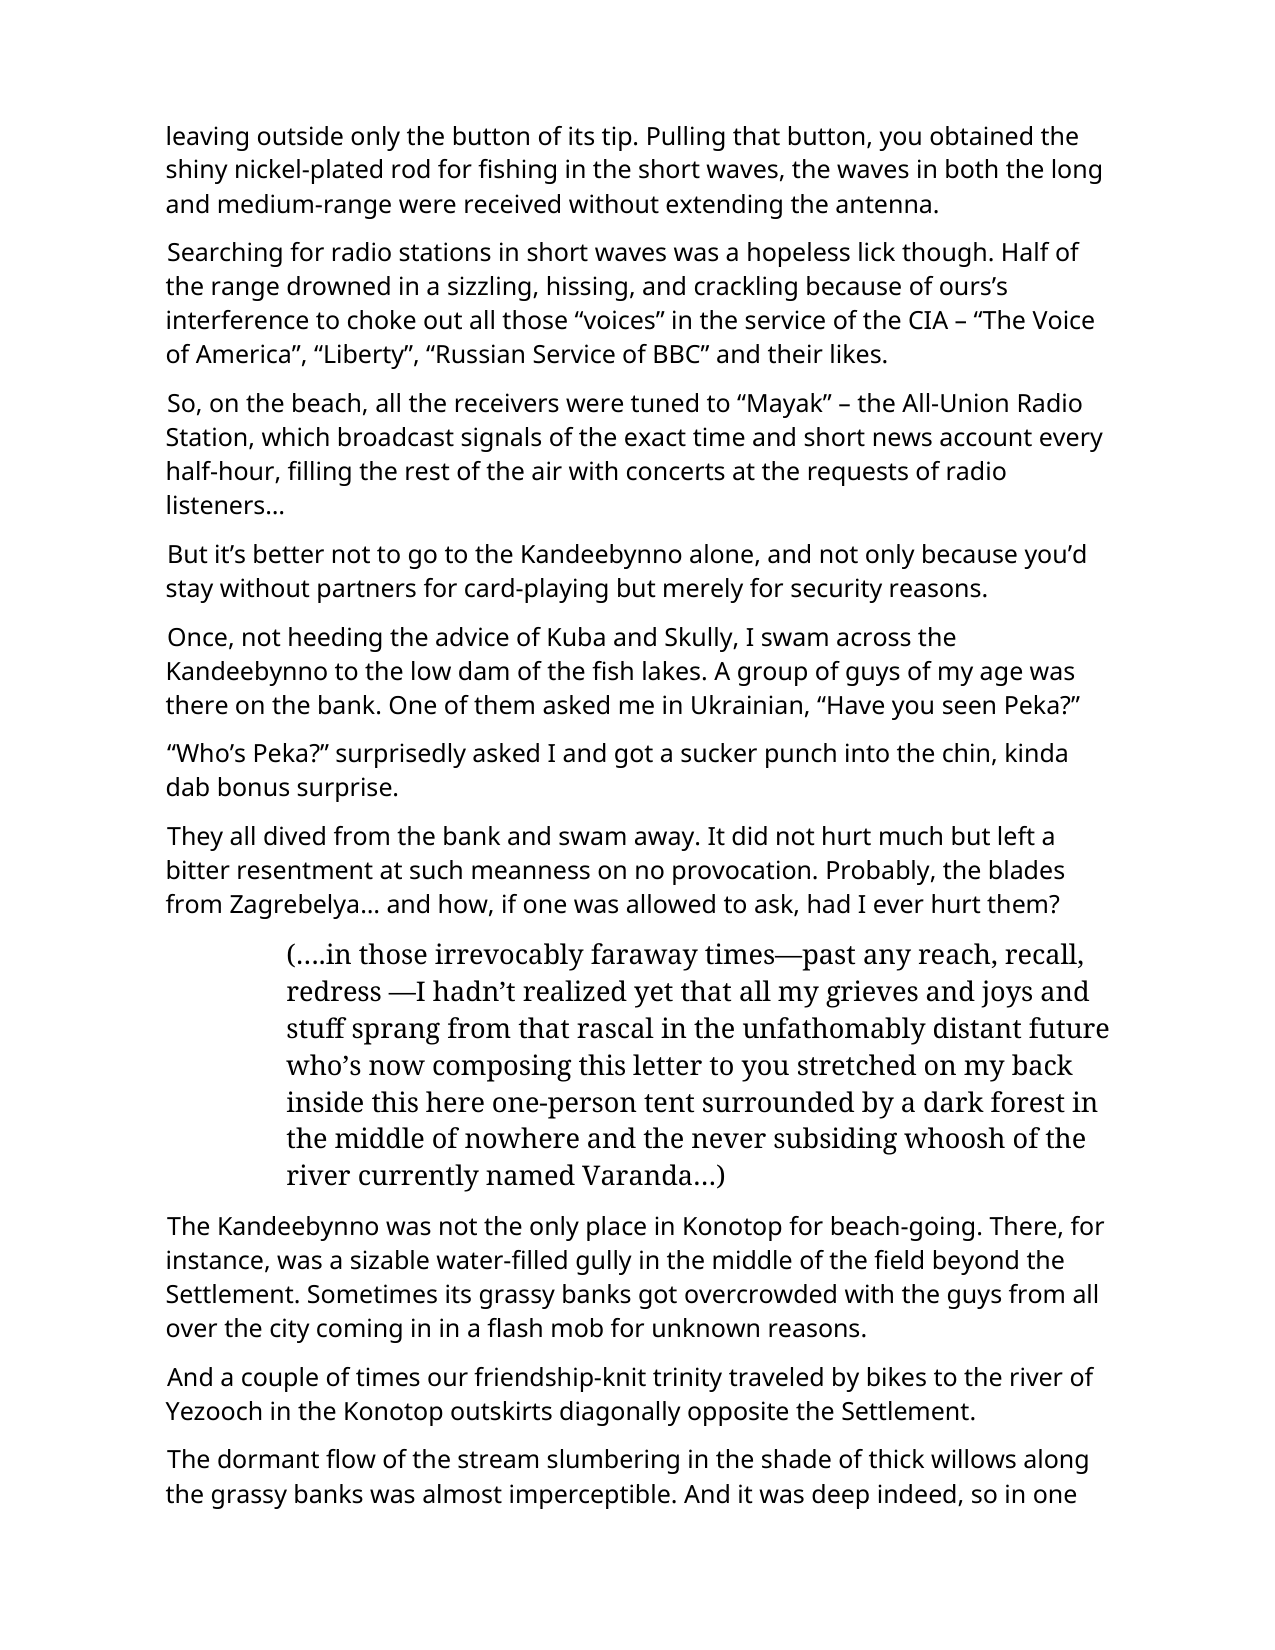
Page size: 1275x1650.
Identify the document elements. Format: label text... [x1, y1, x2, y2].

text The Kandeebynno was not the only place in Konotop for beach-going. There, for instance, was a sizable water-filled gully in the middle of the field beyond the Settlement. Sometimes its grassy banks got overcrowded with the guys from all over the city coming in in a flash mob for unknown reasons. [165, 1209, 1118, 1345]
text Once, not heeding the advice of Kuba and Skully, I swam across the Kandeebynno to the low dam of the fish lakes. A group of guys of my age was there on the bank. One of them asked me in Ukrainian, “Have you seen Peka?” [165, 619, 1118, 721]
text Searching for radio stations in short waves was a hopeless lick though. Half of the range drowned in a sizzling, hissing, and crackling because of ours’s interference to choke out all those “voices” in the service of the CIA – “The Voice of America”, “Liberty”, “Russian Service of BBC” and their likes. [165, 235, 1118, 371]
text So, on the beach, all the receivers were tuned to “Mayak” – the All-Union Radio Station, which broadcast signals of the exact time and short news account every half-hour, filling the rest of the air with concerts at the requests of radio listeners… [165, 386, 1118, 522]
text “Who’s Peka?” surprisedly asked I and got a sucker punch into the chin, kinda dab bonus surprise. [165, 736, 1118, 804]
list (….in those irrevocably faraway times—past any reach, recall, redress —I hadn’t realized yet that all my grieves and joys and stuff sprang from that rascal in the unfathomably distant future who’s now composing this letter to you stretched on my back inside this here one-person tent surrounded by a dark forest in the middle of nowhere and the never subsiding whoosh of the river currently named Varanda…) [286, 936, 1118, 1194]
text But it’s better not to go to the Kandeebynno alone, and not only because you’d stay without partners for card-playing but merely for security reasons. [165, 537, 1118, 605]
text They all dived from the bank and swam away. It did not hurt much but left a bitter resentment at such meanness on no provocation. Probably, the blades from Zagrebelya… and how, if one was allowed to ask, had I ever hurt them? [165, 819, 1118, 921]
text And a couple of times our friendship-knit trinity traveled by bikes to the river of Yezooch in the Konotop outskirts diagonally opposite the Settlement. [165, 1359, 1118, 1428]
text The dormant flow of the stream slumbering in the shade of thick willows along the grassy banks was almost imperceptible. And it was deep indeed, so in one [165, 1442, 1118, 1510]
text leaving outside only the button of its tip. Pulling that button, you obtained the shiny nickel-plated rod for fishing in the short waves, the waves in both the long and medium-range were received without extending the antenna. [165, 118, 1118, 220]
